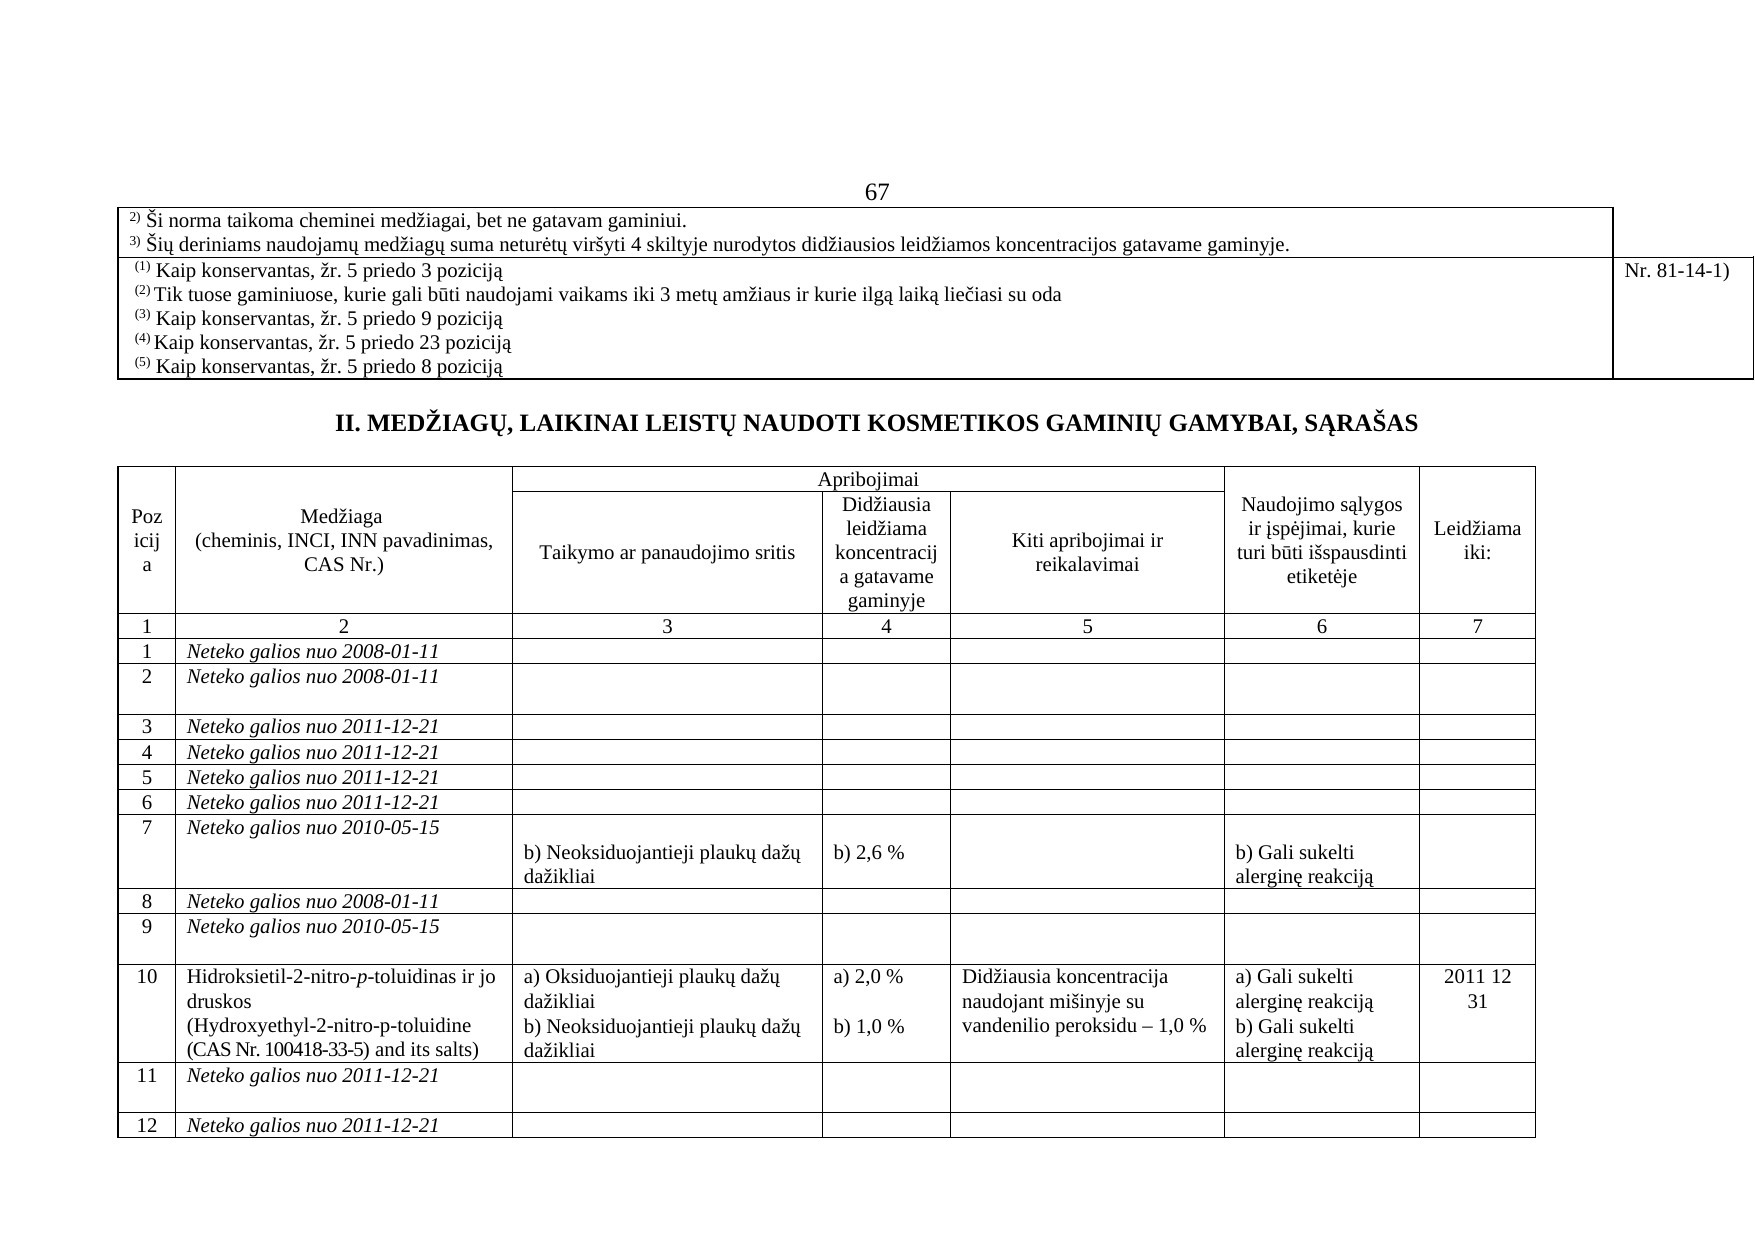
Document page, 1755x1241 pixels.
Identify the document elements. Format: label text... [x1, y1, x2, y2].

table_cell [1225, 1113, 1419, 1137]
table_cell 5 [951, 614, 1224, 638]
table_cell b) Neoksiduojantieji plaukų dažų dažikliai [513, 839, 822, 888]
table_cell a) 2,0 % [823, 965, 950, 1013]
table_cell 2 [119, 664, 175, 713]
table_cell Nr. 81-14-1) [1614, 258, 1753, 378]
table_cell 10 [119, 965, 175, 1062]
table_cell [951, 639, 1224, 663]
table_cell a) Oksiduojantieji plaukų dažų dažikliai [513, 965, 822, 1013]
table_cell b) Gali sukelti alerginę reakciją [1225, 839, 1419, 888]
table_cell b) 2,6 % [823, 839, 950, 888]
table_cell [513, 740, 822, 764]
text II. MEDŽIAGŲ, LAIKINAI LEISTŲ NAUDOTI KOSMETIKOS GAMINIŲ GAMYBAI, SĄRAŠAS [118, 408, 1636, 437]
table_header Apribojimai [513, 467, 1224, 491]
table_cell [823, 815, 950, 839]
table_cell [1225, 664, 1419, 688]
table_cell 4 [119, 740, 175, 764]
table_cell [1225, 889, 1419, 913]
table_cell [513, 664, 822, 688]
table_cell b) Gali sukelti alerginę reakciją [1225, 1013, 1419, 1062]
table_cell [823, 1113, 950, 1137]
table_cell 4 [823, 614, 950, 638]
table_cell 1 [119, 614, 175, 638]
table_cell Neteko galios nuo 2011-12-21 [176, 1063, 512, 1112]
table_cell [1420, 1087, 1535, 1112]
table_cell [1225, 815, 1419, 839]
table_cell [951, 889, 1224, 913]
table_cell Neteko galios nuo 2011-12-21 [176, 1113, 512, 1137]
table_cell [1420, 639, 1535, 663]
table_cell [513, 815, 822, 839]
table_cell [1420, 715, 1535, 738]
table_cell Neteko galios nuo 2011-12-21 [176, 715, 512, 738]
table_cell [823, 1087, 950, 1112]
table_cell Neteko galios nuo 2008-01-11 [176, 889, 512, 913]
table_cell 12 [119, 1113, 175, 1137]
table_cell [1420, 664, 1535, 713]
table_cell [823, 938, 950, 963]
table_cell [1420, 1113, 1535, 1137]
table_cell Neteko galios nuo 2011-12-21 [176, 790, 512, 814]
table_cell [1420, 914, 1535, 963]
table_cell [1420, 765, 1535, 789]
table_cell [1225, 1087, 1419, 1112]
table_cell [951, 715, 1224, 738]
table_cell Neteko galios nuo 2011-12-21 [176, 765, 512, 789]
table_cell [1225, 1063, 1419, 1087]
table_cell [1420, 889, 1535, 913]
table_cell Neteko galios nuo 2011-12-21 [176, 740, 512, 764]
table_cell b) 1,0 % [823, 1013, 950, 1062]
table_cell [513, 1063, 822, 1087]
table_cell [823, 715, 950, 738]
table_cell 5 [119, 765, 175, 789]
table_cell [823, 790, 950, 814]
table_cell [1420, 815, 1535, 888]
table_cell Neteko galios nuo 2008-01-11 [176, 639, 512, 663]
table_cell Hidroksietil-2-nitro-p-toluidinas ir jo druskos (Hydroxyethyl-2-nitro-p-toluidine (CAS Nr. 100418-33-5) and its salts) [176, 965, 512, 1062]
table_cell [823, 765, 950, 789]
table_cell 2011 12 31 [1420, 965, 1535, 1062]
table_cell [951, 765, 1224, 789]
table_header Pozicija [119, 467, 175, 612]
table_cell (1) Kaip konservantas, žr. 5 priedo 3 poziciją (2) Tik tuose gaminiuose, kurie gali būti naudojami vaikams iki 3 metų amžiaus ir kurie ilgą laiką liečiasi su oda (3) Kaip konservantas, žr. 5 priedo 9 poziciją (4) Kaip konservantas, žr. 5 priedo 23 poziciją (5) Kaip konservantas, žr. 5 priedo 8 poziciją [119, 258, 1612, 378]
table_cell [1225, 740, 1419, 764]
table_cell [513, 889, 822, 913]
table_header Naudojimo sąlygos ir įspėjimai, kurie turi būti išspausdinti etiketėje [1225, 467, 1419, 612]
table_cell [1420, 1063, 1535, 1087]
table_cell 6 [119, 790, 175, 814]
table_cell [951, 815, 1224, 888]
table_cell [1225, 914, 1419, 938]
table_cell 7 [1420, 614, 1535, 638]
table_header Medžiaga (cheminis, INCI, INN pavadinimas, CAS Nr.) [176, 467, 512, 612]
table_cell [1225, 715, 1419, 738]
table_cell [823, 664, 950, 688]
table_header Leidžiama iki: [1420, 467, 1535, 612]
table_cell 11 [119, 1063, 175, 1112]
table_cell [823, 1063, 950, 1087]
table_cell 3 [119, 715, 175, 738]
table_cell 1 [119, 639, 175, 663]
table_cell 3 [513, 614, 822, 638]
table_cell [513, 765, 822, 789]
table_cell [951, 664, 1224, 713]
table_cell 6 [1225, 614, 1419, 638]
table_cell [1420, 740, 1535, 764]
table_cell Kiti apribojimai ir reikalavimai [951, 492, 1224, 612]
table_cell Neteko galios nuo 2010-05-15 [176, 815, 512, 888]
table_cell [513, 938, 822, 963]
table_cell [951, 1063, 1224, 1112]
table_cell [823, 914, 950, 938]
table_cell [951, 914, 1224, 963]
table_cell [513, 1087, 822, 1112]
table_cell [951, 790, 1224, 814]
table_cell b) Neoksiduojantieji plaukų dažų dažikliai [513, 1013, 822, 1062]
table_cell 8 [119, 889, 175, 913]
table_cell [951, 740, 1224, 764]
table_cell [951, 1113, 1224, 1137]
table_cell 7 [119, 815, 175, 888]
table_cell 2) Ši norma taikoma cheminei medžiagai, bet ne gatavam gaminiui. 3) Šių deriniams naudojamų medžiagų suma neturėtų viršyti 4 skiltyje nurodytos didžiausios leidžiamos koncentracijos gatavame gaminyje. [119, 208, 1612, 256]
table_cell Didžiausia koncentracija naudojant mišinyje su vandenilio peroksidu – 1,0 % [951, 965, 1224, 1062]
table_cell a) Gali sukelti alerginę reakciją [1225, 965, 1419, 1013]
table_cell [513, 914, 822, 938]
table_cell Neteko galios nuo 2008-01-11 [176, 664, 512, 713]
table_cell [823, 688, 950, 713]
table_cell Neteko galios nuo 2010-05-15 [176, 914, 512, 963]
table_cell [1225, 765, 1419, 789]
table_cell 9 [119, 914, 175, 963]
table_cell [823, 740, 950, 764]
table_cell [1614, 207, 1754, 256]
table_cell [823, 639, 950, 663]
table_cell [1225, 938, 1419, 963]
table_cell [513, 639, 822, 663]
table_cell [513, 688, 822, 713]
table_cell [1225, 688, 1419, 713]
table_cell [823, 889, 950, 913]
table_cell [1225, 639, 1419, 663]
table_cell [1225, 790, 1419, 814]
table_cell [513, 1113, 822, 1137]
table_cell Taikymo ar panaudojimo sritis [513, 492, 822, 612]
table_cell 2 [176, 614, 512, 638]
table_cell Didžiausia leidžiama koncentracija gatavame gaminyje [823, 492, 950, 612]
table_cell [1420, 790, 1535, 814]
table_cell [513, 715, 822, 738]
table_cell [513, 790, 822, 814]
